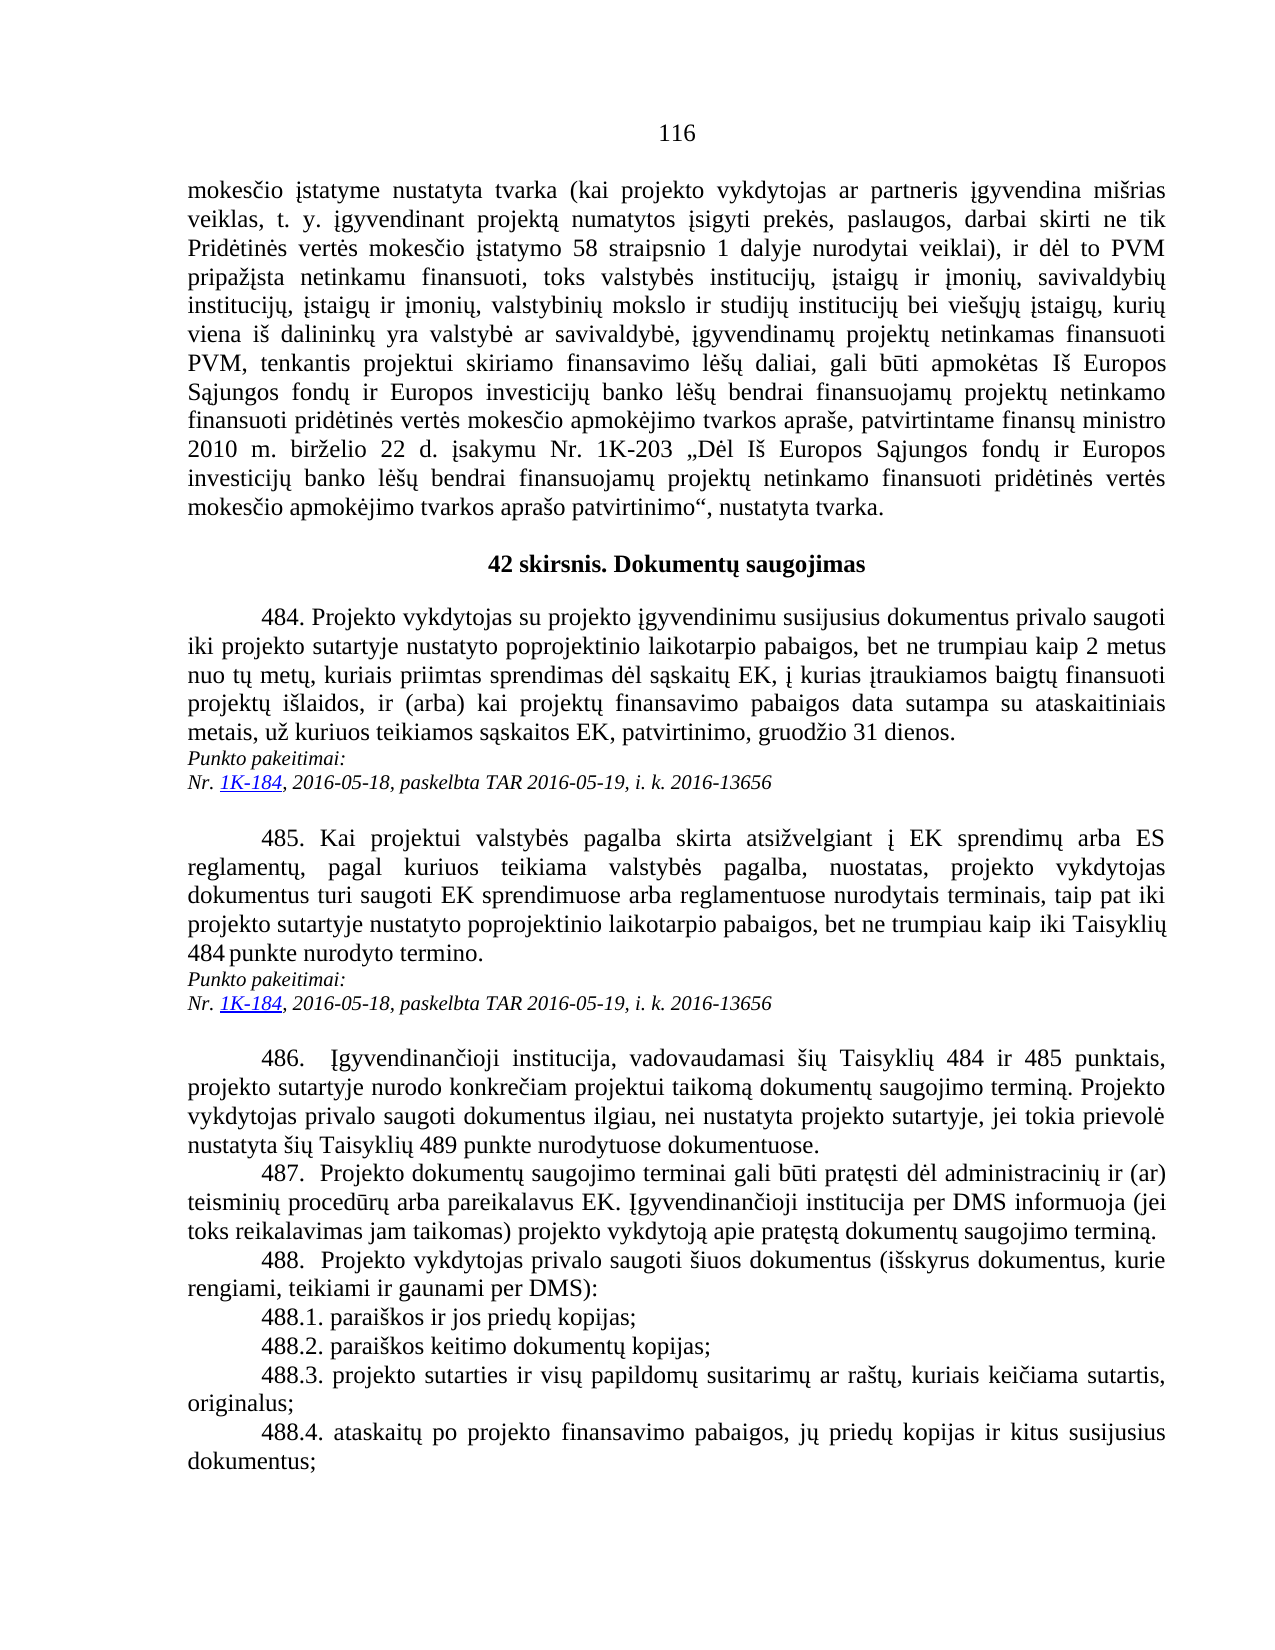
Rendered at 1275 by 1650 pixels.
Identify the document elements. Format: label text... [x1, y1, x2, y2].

text Punkto pakeitimai: [187, 967, 1167, 991]
text 488.2. paraiškos keitimo dokumentų kopijas; [187, 1331, 1167, 1360]
text Punkto pakeitimai: [187, 746, 1167, 770]
text 488.1. paraiškos ir jos priedų kopijas; [187, 1302, 1167, 1331]
text 488. Projekto vykdytojas privalo saugoti šiuos dokumentus (išskyrus dokumentus, kurie rengiami, teikiami ir gaunami per DMS): [187, 1245, 1167, 1302]
subtitle 42 skirsnis. Dokumentų saugojimas [246, 549, 1107, 578]
text mokesčio įstatyme nustatyta tvarka (kai projekto vykdytojas ar partneris įgyvendina mišrias veiklas, t. y. įgyvendinant projektą numatytos įsigyti prekės, paslaugos, darbai skirti ne tik Pridėtinės vertės mokesčio įstatymo 58 straipsnio 1 dalyje nurodytai veiklai), ir dėl to PVM pripažįsta netinkamu finansuoti, toks valstybės institucijų, įstaigų ir įmonių, savivaldybių institucijų, įstaigų ir įmonių, valstybinių mokslo ir studijų institucijų bei viešųjų įstaigų, kurių viena iš dalininkų yra valstybė ar savivaldybė, įgyvendinamų projektų netinkamas finansuoti PVM, tenkantis projektui skiriamo finansavimo lėšų daliai, gali būti apmokėtas Iš Europos Sąjungos fondų ir Europos investicijų banko lėšų bendrai finansuojamų projektų netinkamo finansuoti pridėtinės vertės mokesčio apmokėjimo tvarkos apraše, patvirtintame finansų ministro 2010 m. birželio 22 d. įsakymu Nr. 1K-203 „Dėl Iš Europos Sąjungos fondų ir Europos investicijų banko lėšų bendrai finansuojamų projektų netinkamo finansuoti pridėtinės vertės mokesčio apmokėjimo tvarkos aprašo patvirtinimo“, nustatyta tvarka. [187, 176, 1167, 521]
text 484. Projekto vykdytojas su projekto įgyvendinimu susijusius dokumentus privalo saugoti iki projekto sutartyje nustatyto poprojektinio laikotarpio pabaigos, bet ne trumpiau kaip 2 metus nuo tų metų, kuriais priimtas sprendimas dėl sąskaitų EK, į kurias įtraukiamos baigtų finansuoti projektų išlaidos, ir (arba) kai projektų finansavimo pabaigos data sutampa su ataskaitiniais metais, už kuriuos teikiamos sąskaitos EK, patvirtinimo, gruodžio 31 dienos. [187, 602, 1167, 746]
text 488.3. projekto sutarties ir visų papildomų susitarimų ar raštų, kuriais keičiama sutartis, originalus; [187, 1360, 1167, 1417]
text 486. Įgyvendinančioji institucija, vadovaudamasi šių Taisyklių 484 ir 485 punktais, projekto sutartyje nurodo konkrečiam projektui taikomą dokumentų saugojimo terminą. Projekto vykdytojas privalo saugoti dokumentus ilgiau, nei nustatyta projekto sutartyje, jei tokia prievolė nustatyta šių Taisyklių 489 punkte nurodytuose dokumentuose. [187, 1043, 1167, 1158]
text Nr. 1K-184, 2016-05-18, paskelbta TAR 2016-05-19, i. k. 2016-13656 [187, 770, 1167, 794]
text Nr. 1K-184, 2016-05-18, paskelbta TAR 2016-05-19, i. k. 2016-13656 [187, 991, 1167, 1015]
text 488.4. ataskaitų po projekto finansavimo pabaigos, jų priedų kopijas ir kitus susijusius dokumentus; [187, 1417, 1167, 1475]
text 487. Projekto dokumentų saugojimo terminai gali būti pratęsti dėl administracinių ir (ar) teisminių procedūrų arba pareikalavus EK. Įgyvendinančioji institucija per DMS informuoja (jei toks reikalavimas jam taikomas) projekto vykdytoją apie pratęstą dokumentų saugojimo terminą. [187, 1158, 1167, 1245]
text 485. Kai projektui valstybės pagalba skirta atsižvelgiant į EK sprendimų arba ES reglamentų, pagal kuriuos teikiama valstybės pagalba, nuostatas, projekto vykdytojas dokumentus turi saugoti EK sprendimuose arba reglamentuose nurodytais terminais, taip pat iki projekto sutartyje nustatyto poprojektinio laikotarpio pabaigos, bet ne trumpiau kaip iki Taisyklių 484 punkte nurodyto termino. [187, 823, 1167, 967]
